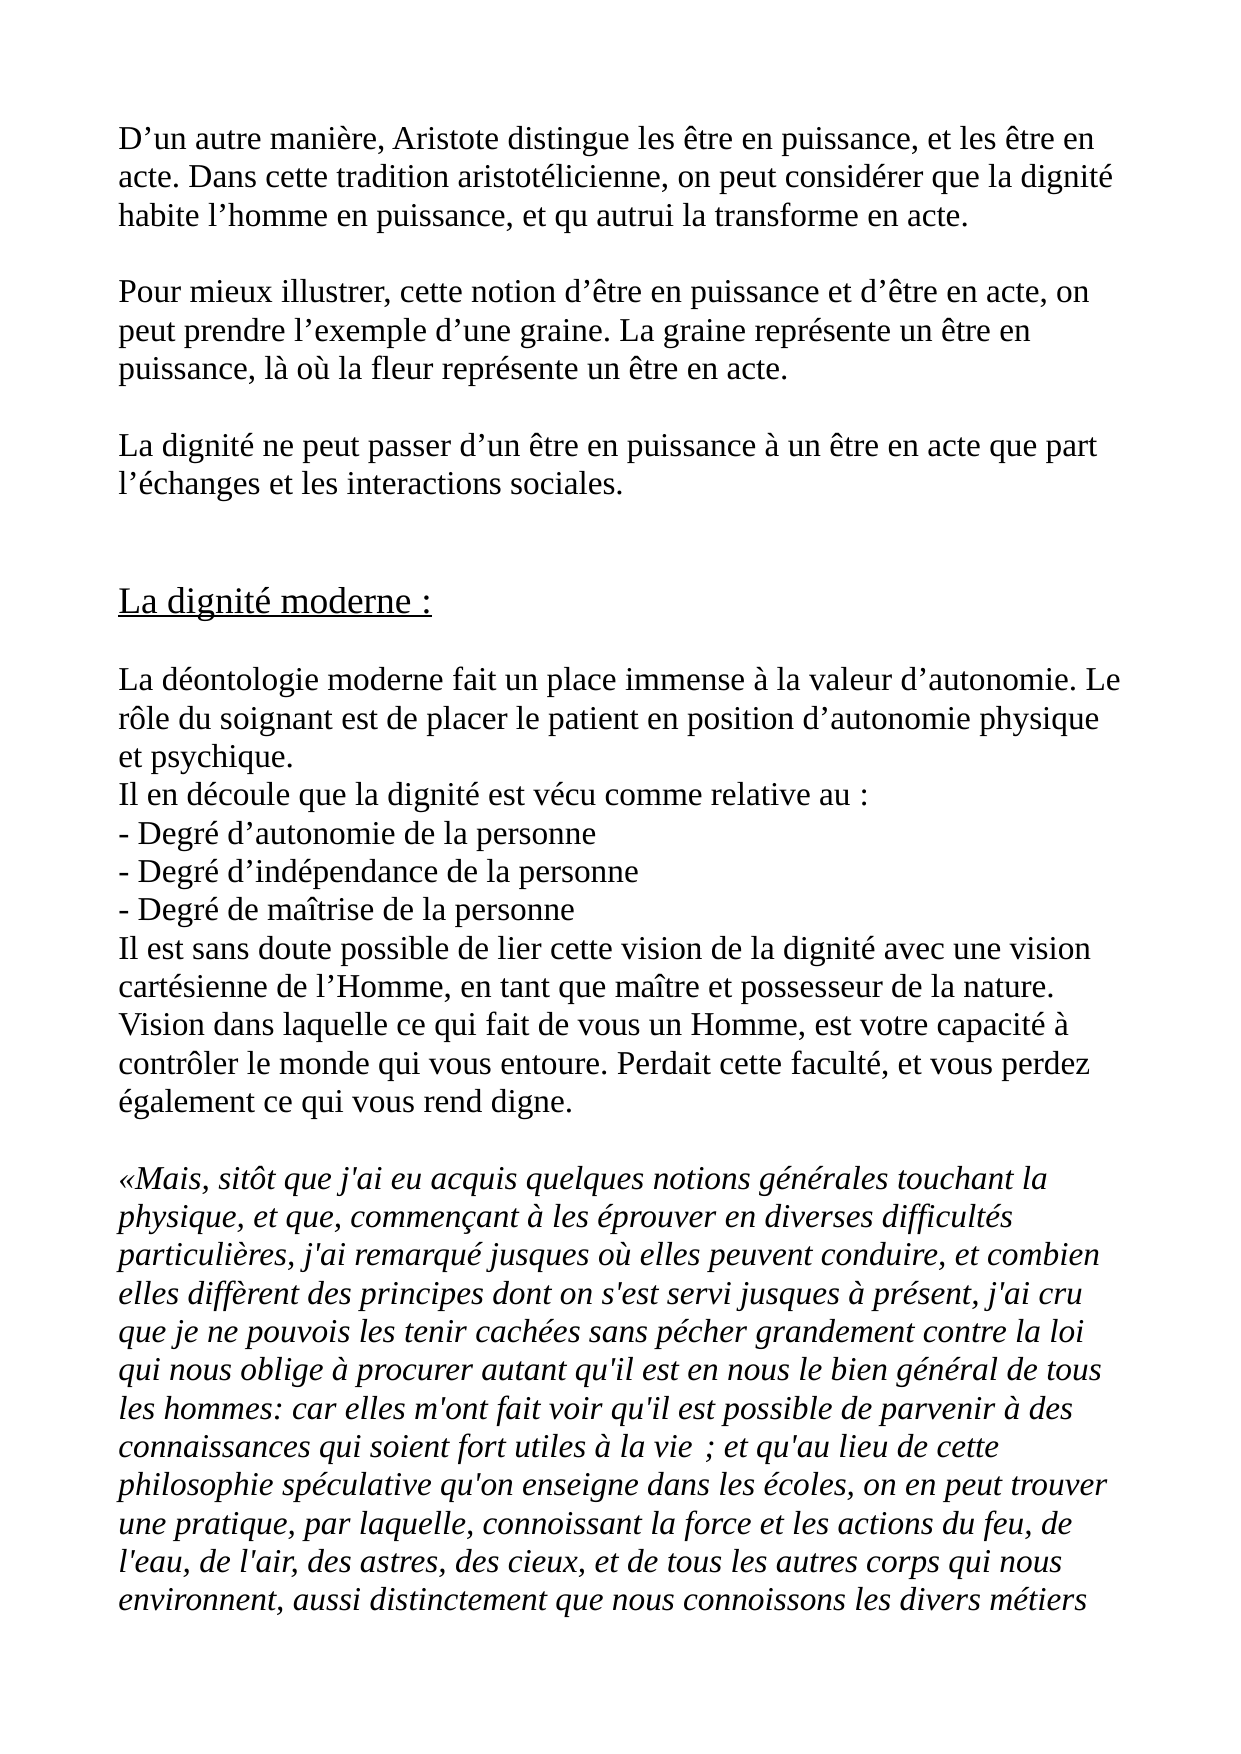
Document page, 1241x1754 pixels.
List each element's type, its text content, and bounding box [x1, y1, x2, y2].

text - Degré d’autonomie de la personne [118, 813, 1122, 851]
text Vision dans laquelle ce qui fait de vous un Homme, est votre capacité à contrôler le monde qui vous entoure. Perdait cette faculté, et vous perdez également ce qui vous rend digne. [118, 1004, 1122, 1119]
text La dignité ne peut passer d’un être en puissance à un être en acte que part l’échanges et les interactions sociales. [118, 425, 1122, 501]
text La dignité moderne : [118, 578, 1122, 621]
text Il en découle que la dignité est vécu comme relative au : [118, 774, 1122, 813]
text Il est sans doute possible de lier cette vision de la dignité avec une vision cartésienne de l’Homme, en tant que maître et possesseur de la nature. [118, 928, 1122, 1004]
text La déontologie moderne fait un place immense à la valeur d’autonomie. Le rôle du soignant est de placer le patient en position d’autonomie physique et psychique. [118, 659, 1122, 774]
text - Degré d’indépendance de la personne [118, 851, 1122, 889]
text - Degré de maîtrise de la personne [118, 889, 1122, 928]
text «Mais, sitôt que j'ai eu acquis quelques notions générales touchant la physique, et que, commençant à les éprouver en diverses difficultés particulières, j'ai remarqué jusques où elles peuvent conduire, et combien elles diffèrent des principes dont on s'est servi jusques à présent, j'ai cru que je ne pouvois les tenir cachées sans pécher grandement contre la loi qui nous oblige à procurer autant qu'il est en nous le bien général de tous les hommes: car elles m'ont fait voir qu'il est possible de parvenir à des connaissances qui soient fort utiles à la vie ; et qu'au lieu de cette philosophie spéculative qu'on enseigne dans les écoles, on en peut trouver une pratique, par laquelle, connoissant la force et les actions du feu, de l'eau, de l'air, des astres, des cieux, et de tous les autres corps qui nous environnent, aussi distinctement que nous connoissons les divers métiers [118, 1158, 1122, 1618]
text Pour mieux illustrer, cette notion d’être en puissance et d’être en acte, on peut prendre l’exemple d’une graine. La graine représente un être en puissance, là où la fleur représente un être en acte. [118, 271, 1122, 386]
text D’un autre manière, Aristote distingue les être en puissance, et les être en acte. Dans cette tradition aristotélicienne, on peut considérer que la dignité habite l’homme en puissance, et qu autrui la transforme en acte. [118, 118, 1122, 233]
